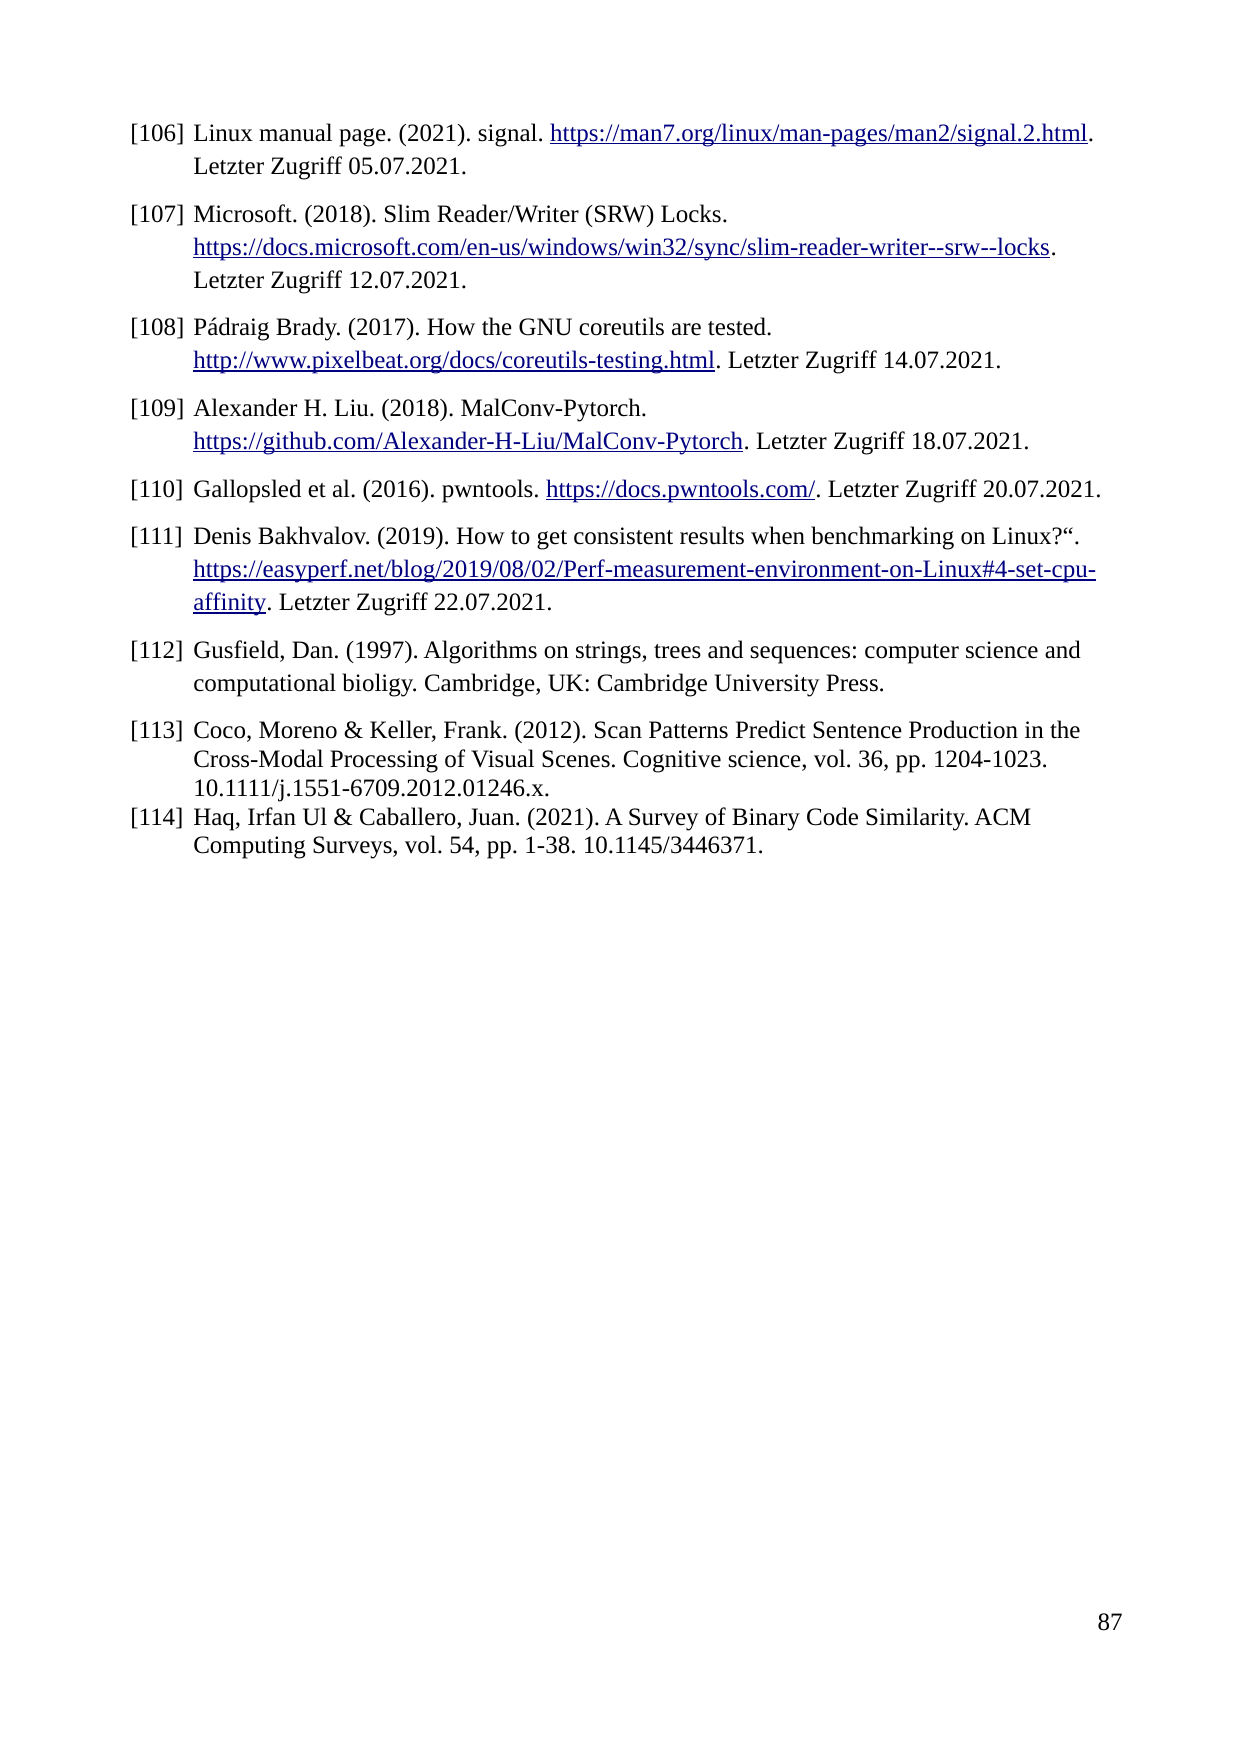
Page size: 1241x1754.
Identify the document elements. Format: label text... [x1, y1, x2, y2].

list Denis Bakhvalov. (2019). How to get consistent results when benchmarking on Linux?“. https://easyperf.net/blog/2019/08/02/Perf-measurement-environment-on-Linux#4-set-cpu-affinity. Letzter Zugriff 22.07.2021. [130, 521, 1122, 616]
list Microsoft. (2018). Slim Reader/Writer (SRW) Locks. https://docs.microsoft.com/en-us/windows/win32/sync/slim-reader-writer--srw--locks. Letzter Zugriff 12.07.2021. [130, 199, 1122, 293]
list Pádraig Brady. (2017). How the GNU coreutils are tested. http://www.pixelbeat.org/docs/coreutils-testing.html. Letzter Zugriff 14.07.2021. [130, 312, 1122, 374]
list Gallopsled et al. (2016). pwntools. https://docs.pwntools.com/. Letzter Zugriff 20.07.2021. [130, 474, 1122, 502]
list Haq, Irfan Ul & Caballero, Juan. (2021). A Survey of Binary Code Similarity. ACM Computing Surveys, vol. 54, pp. 1-38. 10.1145/3446371. [130, 802, 1122, 859]
list Coco, Moreno & Keller, Frank. (2012). Scan Patterns Predict Sentence Production in the Cross-Modal Processing of Visual Scenes. Cognitive science, vol. 36, pp. 1204-1023. 10.1111/j.1551-6709.2012.01246.x. [130, 716, 1122, 802]
list Alexander H. Liu. (2018). MalConv-Pytorch. https://github.com/Alexander-H-Liu/MalConv-Pytorch. Letzter Zugriff 18.07.2021. [130, 393, 1122, 455]
list Gusfield, Dan. (1997). Algorithms on strings, trees and sequences: computer science and computational bioligy. Cambridge, UK: Cambridge University Press. [130, 635, 1122, 697]
list Linux manual page. (2021). signal. https://man7.org/linux/man-pages/man2/signal.2.html. Letzter Zugriff 05.07.2021. [130, 118, 1122, 180]
